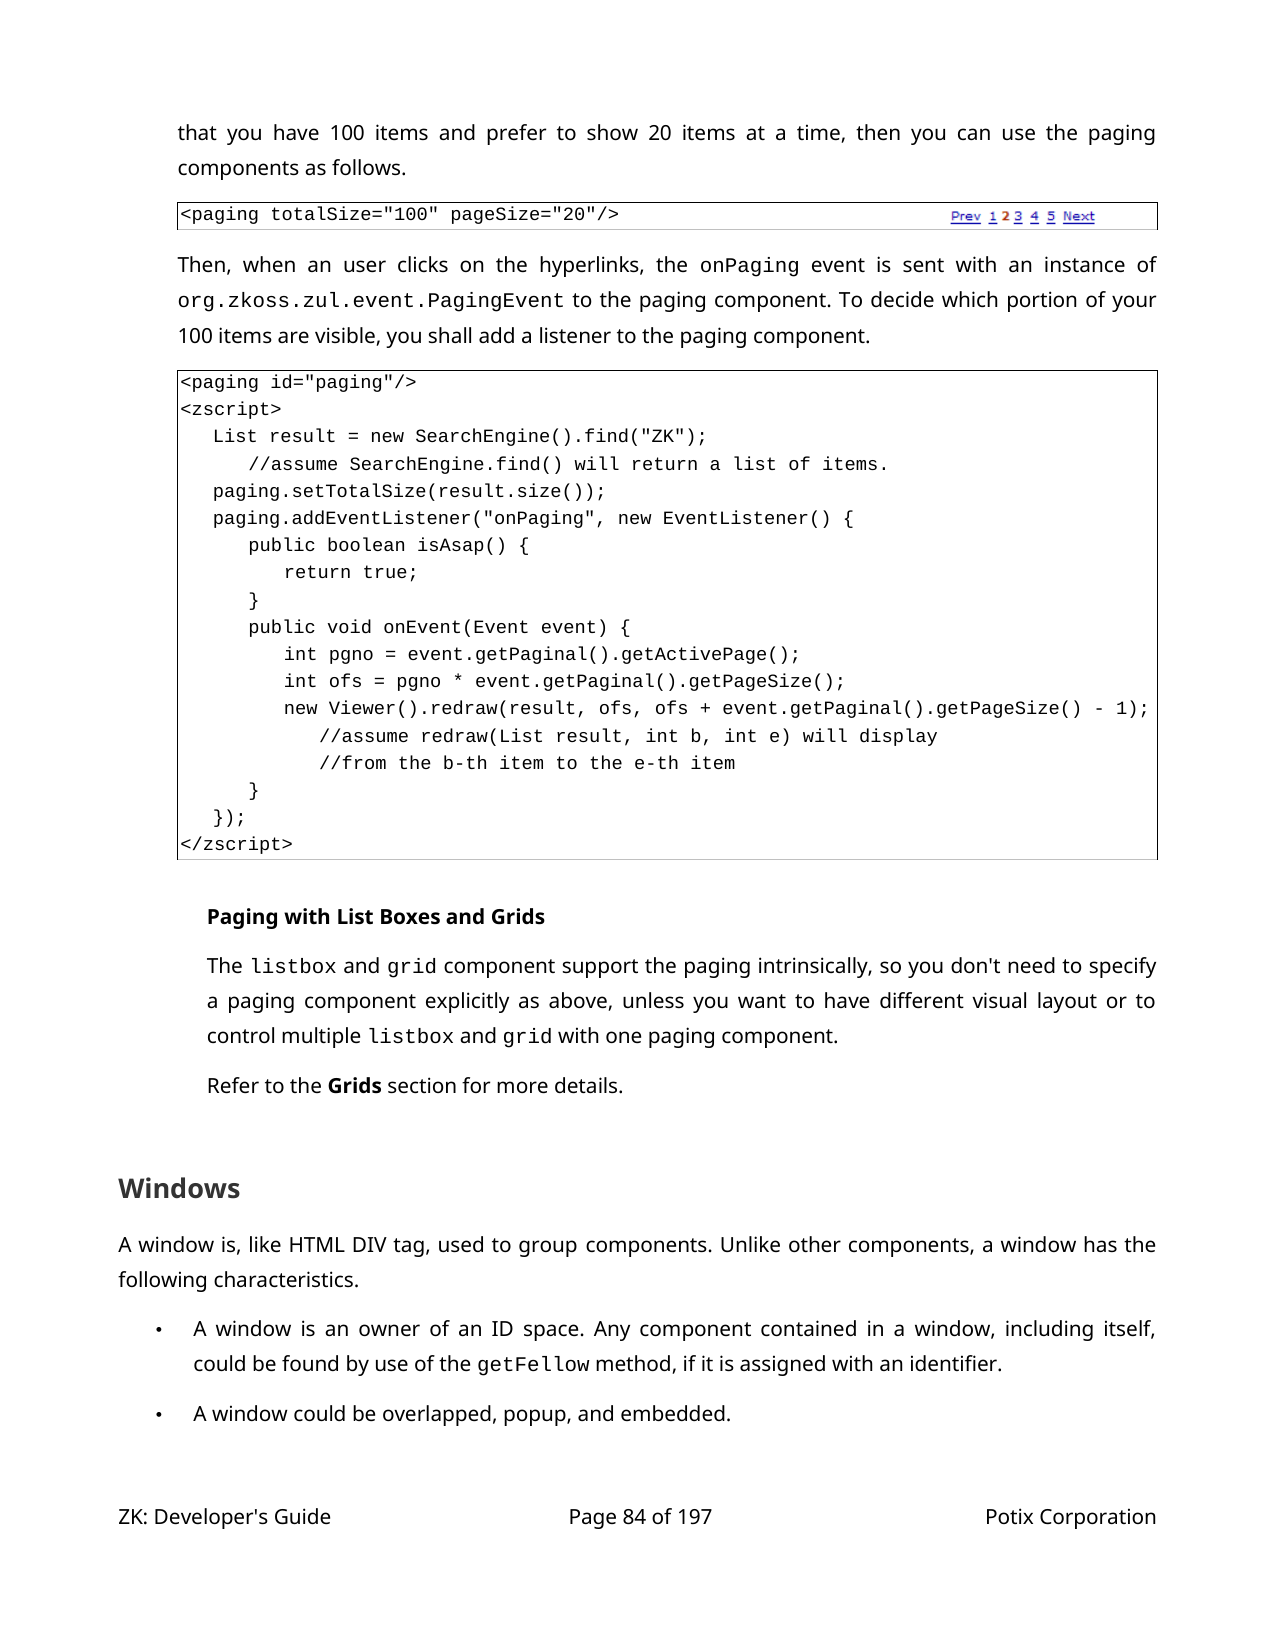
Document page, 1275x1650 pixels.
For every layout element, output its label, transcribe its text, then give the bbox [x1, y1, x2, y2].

text <paging id="paging"/> [178, 371, 1157, 394]
text //assume redraw(List result, int b, int e) will display [178, 723, 1157, 748]
text public boolean isAsap() { [178, 533, 1157, 557]
text The listbox and grid component support the paging intrinsically, so you don't need to specify a paging component explicitly as above, unless you want to have different visual layout or to control multiple listbox and grid with one paging component. [207, 951, 1157, 1050]
text return true; [178, 560, 1157, 584]
picture [947, 204, 1100, 228]
text int pgno = event.getPaginal().getActivePage(); [178, 642, 1157, 666]
text paging.addEventListener("onPaging", new EventListener() { [178, 506, 1157, 530]
text <paging totalSize="100" pageSize="20"/> [178, 203, 1157, 229]
text that you have 100 items and prefer to show 20 items at a time, then you can use the paging components as follows. [177, 118, 1157, 182]
text Then, when an user clicks on the hyperlinks, the onPaging event is sent with an instance of org.zkoss.zul.event.PagingEvent to the paging component. To decide which portion of your 100 items are visible, you shall add a listener to the paging component. [177, 250, 1157, 349]
text Refer to the Grids section for more details. [207, 1071, 1157, 1099]
text } [178, 587, 1157, 612]
text new Viewer().redraw(result, ofs, ofs + event.getPaginal().getPageSize() - 1); [178, 696, 1157, 721]
subtitle Windows [118, 1170, 1157, 1207]
text public void onEvent(Event event) { [178, 615, 1157, 639]
text <zscript> [178, 397, 1157, 421]
text </zscript> [178, 832, 1157, 859]
subtitle Paging with List Boxes and Grids [207, 902, 1157, 930]
text } [178, 778, 1157, 802]
text int ofs = pgno * event.getPaginal().getPageSize(); [178, 669, 1157, 693]
list A window could be overlapped, popup, and embedded. [156, 1399, 1157, 1427]
text //from the b-th item to the e-th item [178, 751, 1157, 775]
text List result = new SearchEngine().find("ZK"); [178, 424, 1157, 449]
text //assume SearchEngine.find() will return a list of items. [178, 452, 1157, 476]
text paging.setTotalSize(result.size()); [178, 479, 1157, 503]
text A window is, like HTML DIV tag, used to group components. Unlike other components, a window has the following characteristics. [118, 1230, 1157, 1294]
list A window is an owner of an ID space. Any component contained in a window, including itself, could be found by use of the getFellow method, if it is assigned with an identifier. [156, 1314, 1157, 1378]
text }); [178, 805, 1157, 829]
